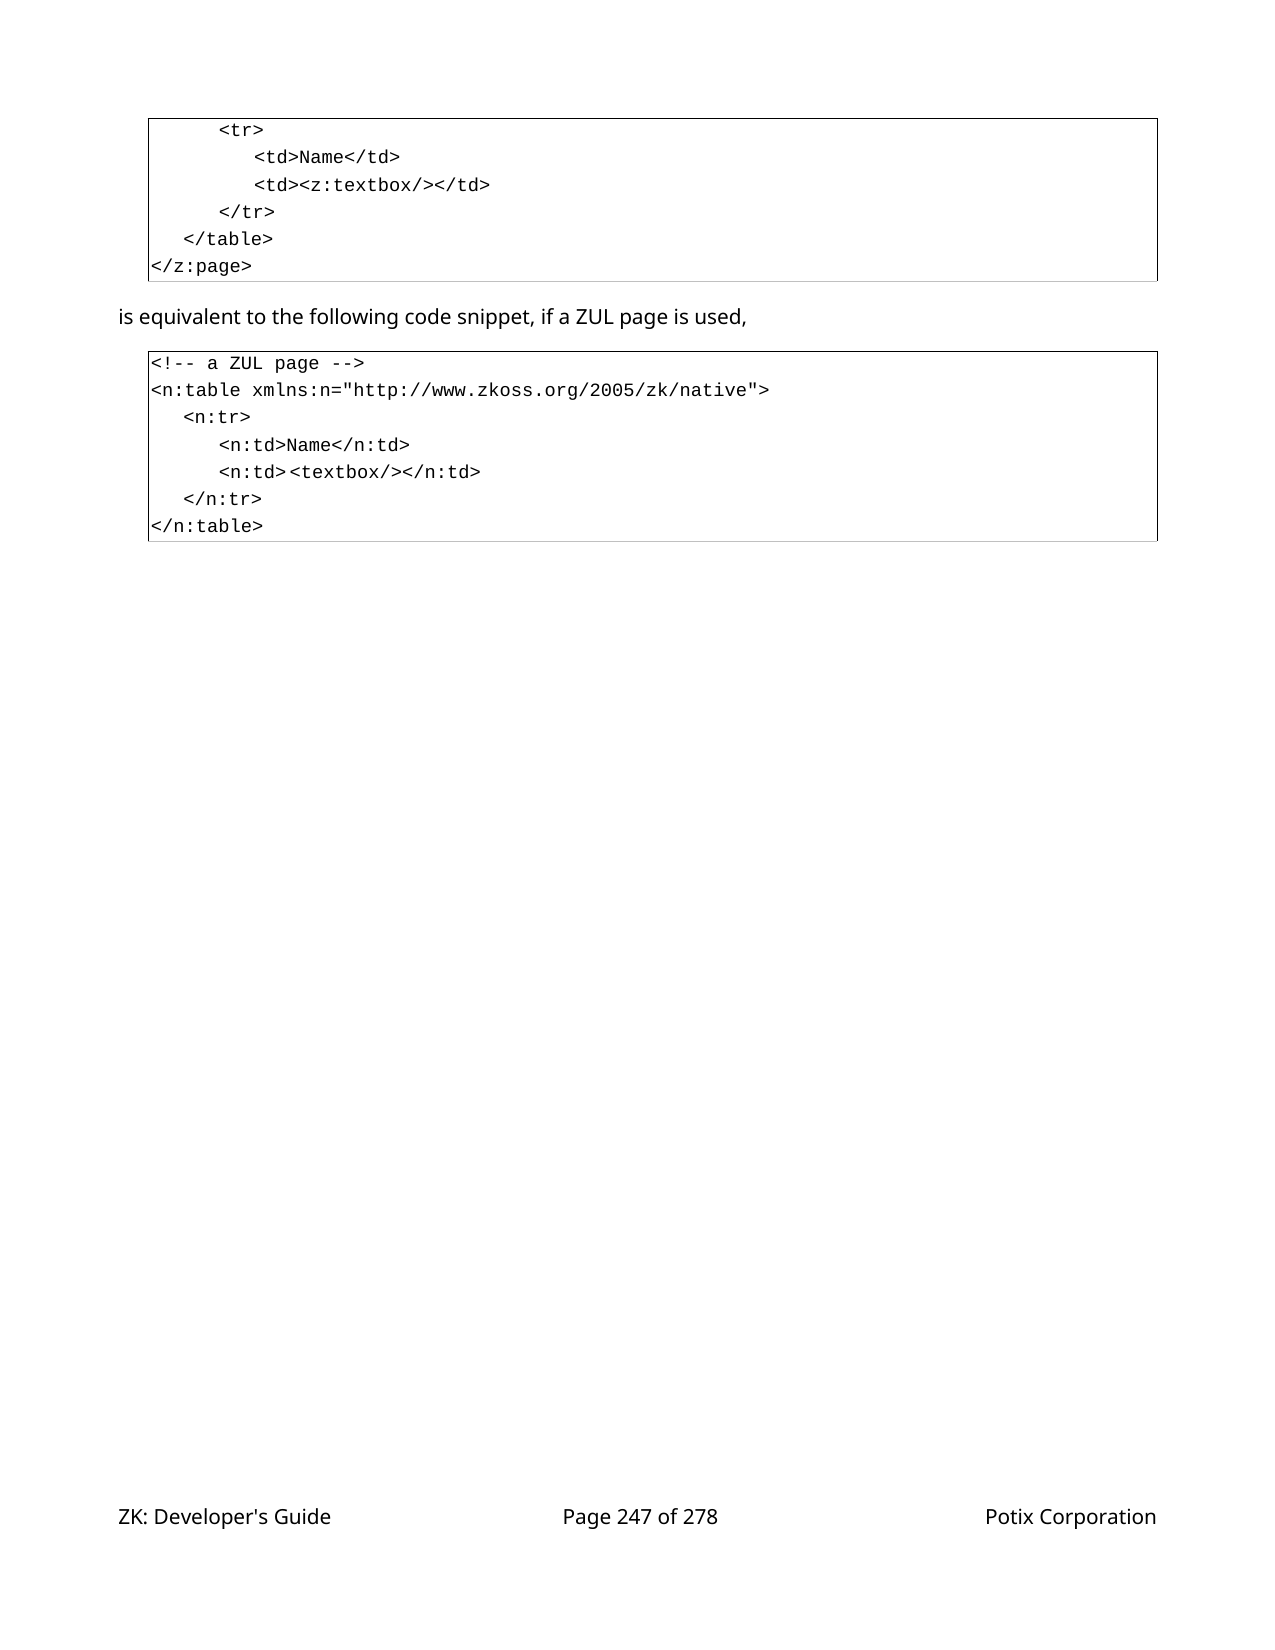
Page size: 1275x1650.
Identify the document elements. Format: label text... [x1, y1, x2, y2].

text <n:td> <textbox/></n:td> [149, 459, 1157, 484]
text <n:tr> [149, 405, 1157, 429]
text </table> [149, 227, 1157, 251]
text <n:td>Name</n:td> [149, 432, 1157, 457]
text <td>Name</td> [149, 145, 1157, 169]
text <!-- a ZUL page --> [149, 352, 1157, 375]
text <tr> [149, 119, 1157, 142]
text is equivalent to the following code snippet, if a ZUL page is used, [118, 302, 1157, 330]
text </z:page> [149, 254, 1157, 281]
text <td><z:textbox/></td> [149, 172, 1157, 197]
text <n:table xmlns:n="http://www.zkoss.org/2005/zk/native"> [149, 378, 1157, 402]
text </n:tr> [149, 487, 1157, 511]
text </tr> [149, 200, 1157, 224]
text </n:table> [149, 514, 1157, 541]
